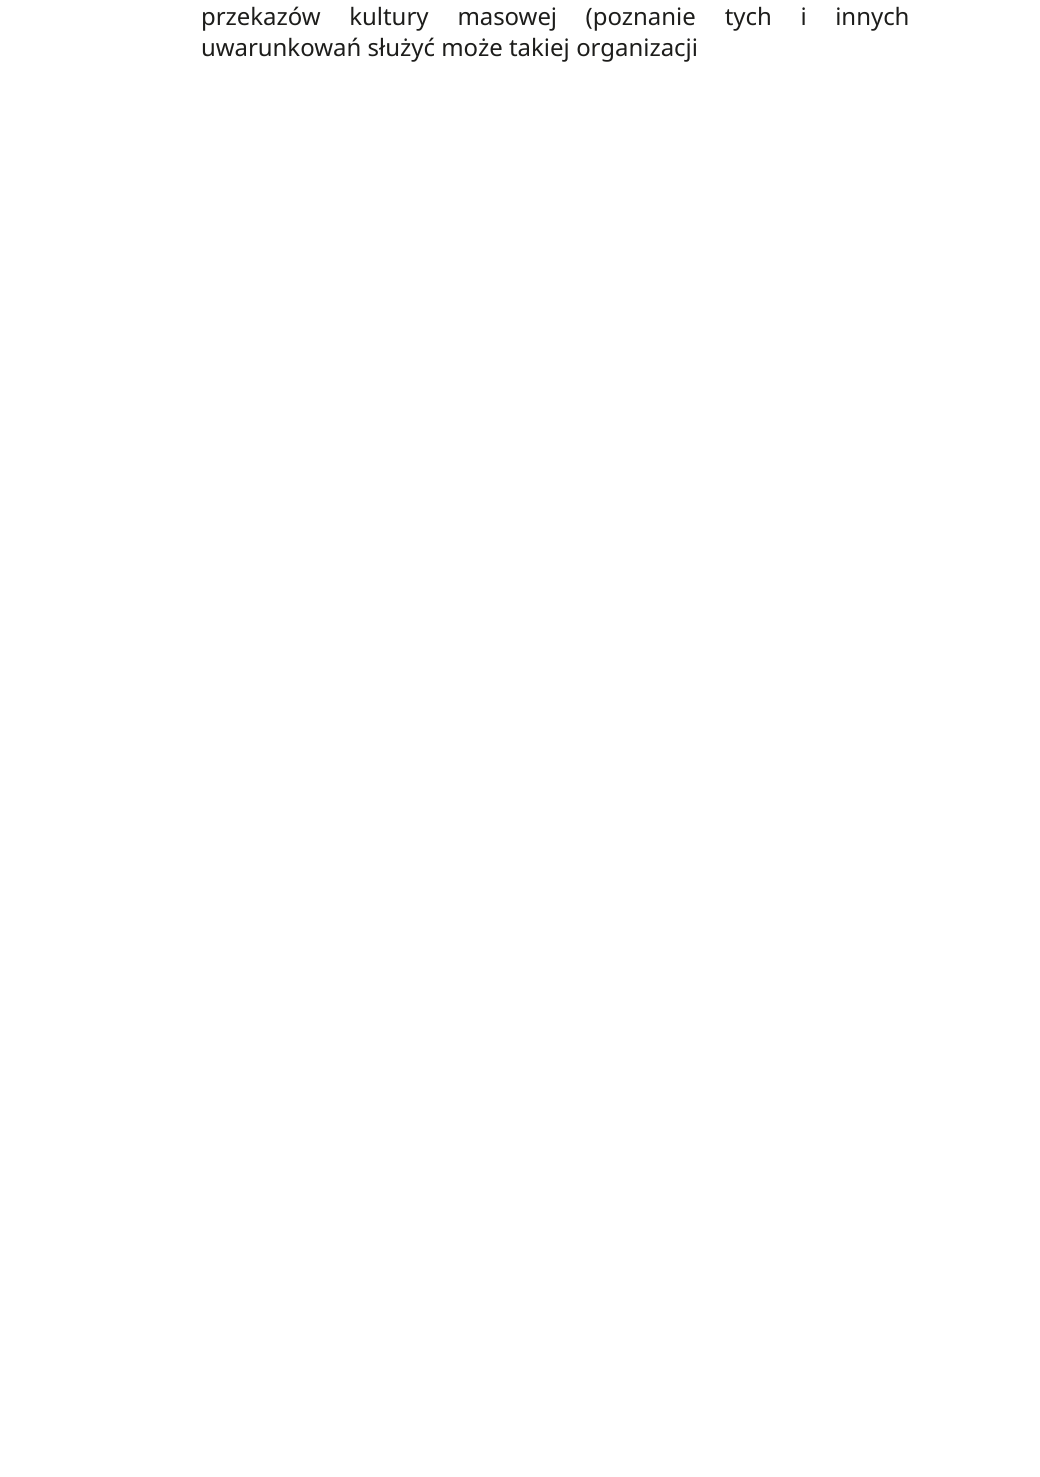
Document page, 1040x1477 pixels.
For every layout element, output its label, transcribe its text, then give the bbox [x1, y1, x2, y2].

list przekazów kultury masowej (poznanie tych i innych uwarunkowań służyć może takiej organizacji [163, 0, 910, 64]
